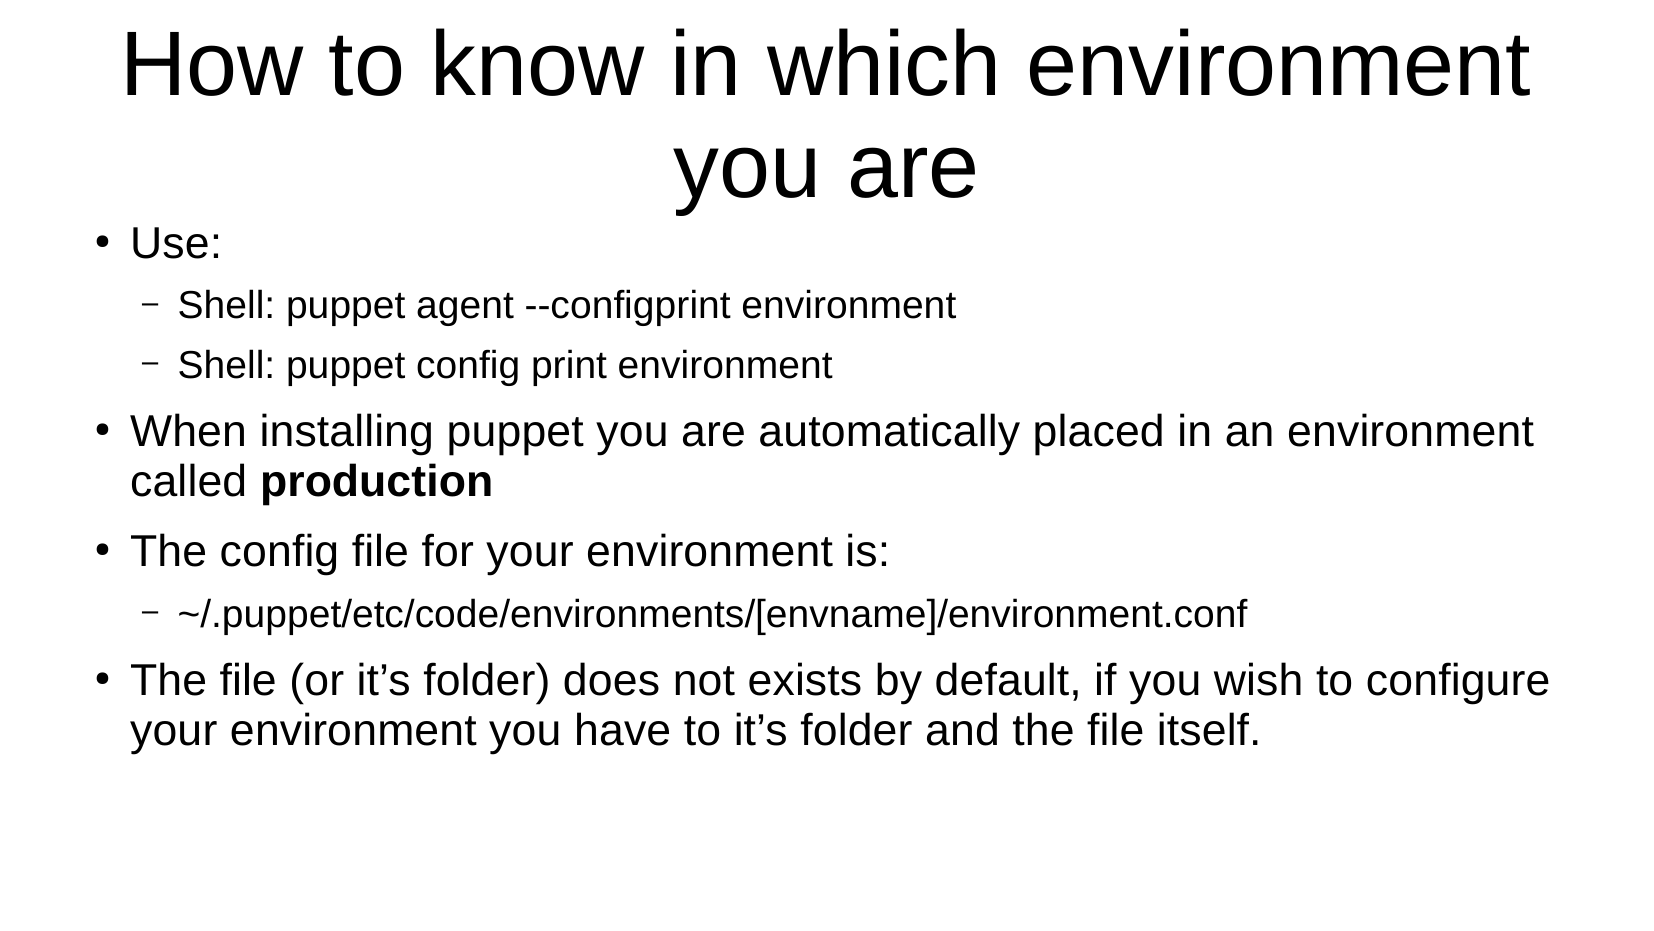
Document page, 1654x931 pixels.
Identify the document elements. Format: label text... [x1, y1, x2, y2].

list Use: Shell: puppet agent --configprint environment Shell: puppet config print environment When installing puppet you are automatically placed in an environment called production The config file for your environment is: ~/.puppet/etc/code/environments/[envname]/environment.conf The file (or it’s folder) does not exists by default, if you wish to configure your environment you have to it’s folder and the file itself. [82, 217, 1571, 758]
title How to know in which environment you are [82, 12, 1571, 217]
